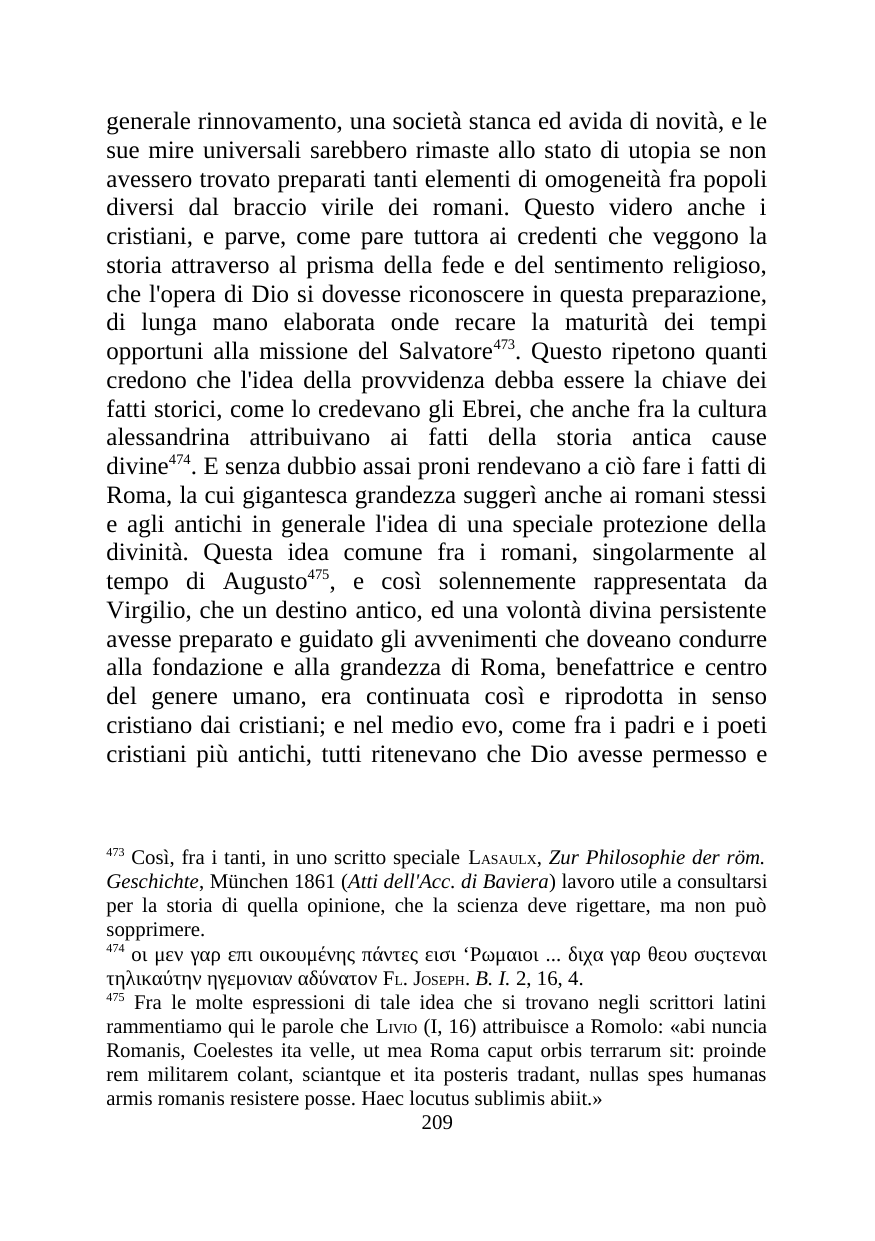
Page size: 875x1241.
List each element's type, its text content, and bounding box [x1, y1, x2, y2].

text generale rinnovamento, una società stanca ed avida di novità, e le sue mire universali sarebbero rimaste allo stato di utopia se non avessero trovato preparati tanti elementi di omogeneità fra popoli diversi dal braccio virile dei romani. Questo videro anche i cristiani, e parve, come pare tuttora ai credenti che veggono la storia attraverso al prisma della fede e del sentimento religioso, che l'opera di Dio si dovesse riconoscere in questa preparazione, di lunga mano elaborata onde recare la maturità dei tempi opportuni alla missione del Salvatore. Questo ripetono quanti credono che l'idea della provvidenza debba essere la chiave dei fatti storici, come lo credevano gli Ebrei, che anche fra la cultura alessandrina attribuivano ai fatti della storia antica cause divine. E senza dubbio assai proni rendevano a ciò fare i fatti di Roma, la cui gigantesca grandezza suggerì anche ai romani stessi e agli antichi in generale l'idea di una speciale protezione della divinità. Questa idea comune fra i romani, singolarmente al tempo di Augusto, e così solennemente rappresentata da Virgilio, che un destino antico, ed una volontà divina persistente avesse preparato e guidato gli avvenimenti che doveano condurre alla fondazione e alla grandezza di Roma, benefattrice e centro del genere umano, era continuata così e riprodotta in senso cristiano dai cristiani; e nel medio evo, come fra i padri e i poeti cristiani più antichi, tutti ritenevano che Dio avesse permesso e [106, 106, 768, 767]
text Fra le molte espressioni di tale idea che si trovano negli scrittori latini rammentiamo qui le parole che Livio (I, 16) attribuisce a Romolo: «abi nuncia Romanis, Coelestes ita velle, ut mea Roma caput orbis terrarum sit: proinde rem militarem colant, sciantque et ita posteris tradant, nullas spes humanas armis romanis resistere posse. Haec locutus sublimis abiit.» [106, 989, 768, 1110]
text οι μεν γαρ επι οικουμένης πάντες εισι ‘Ρωμαιοι ... διχα γαρ θεου συςτεναι τηλικαύτην ηγεμονιαν αδύνατον Fl. Joseph. B. I. 2, 16, 4. [106, 941, 768, 989]
text Così, fra i tanti, in uno scritto speciale Lasaulx, Zur Philosophie der röm. Geschichte, München 1861 (Atti dell'Acc. di Baviera) lavoro utile a consultarsi per la storia di quella opinione, che la scienza deve rigettare, ma non può sopprimere. [106, 845, 768, 941]
